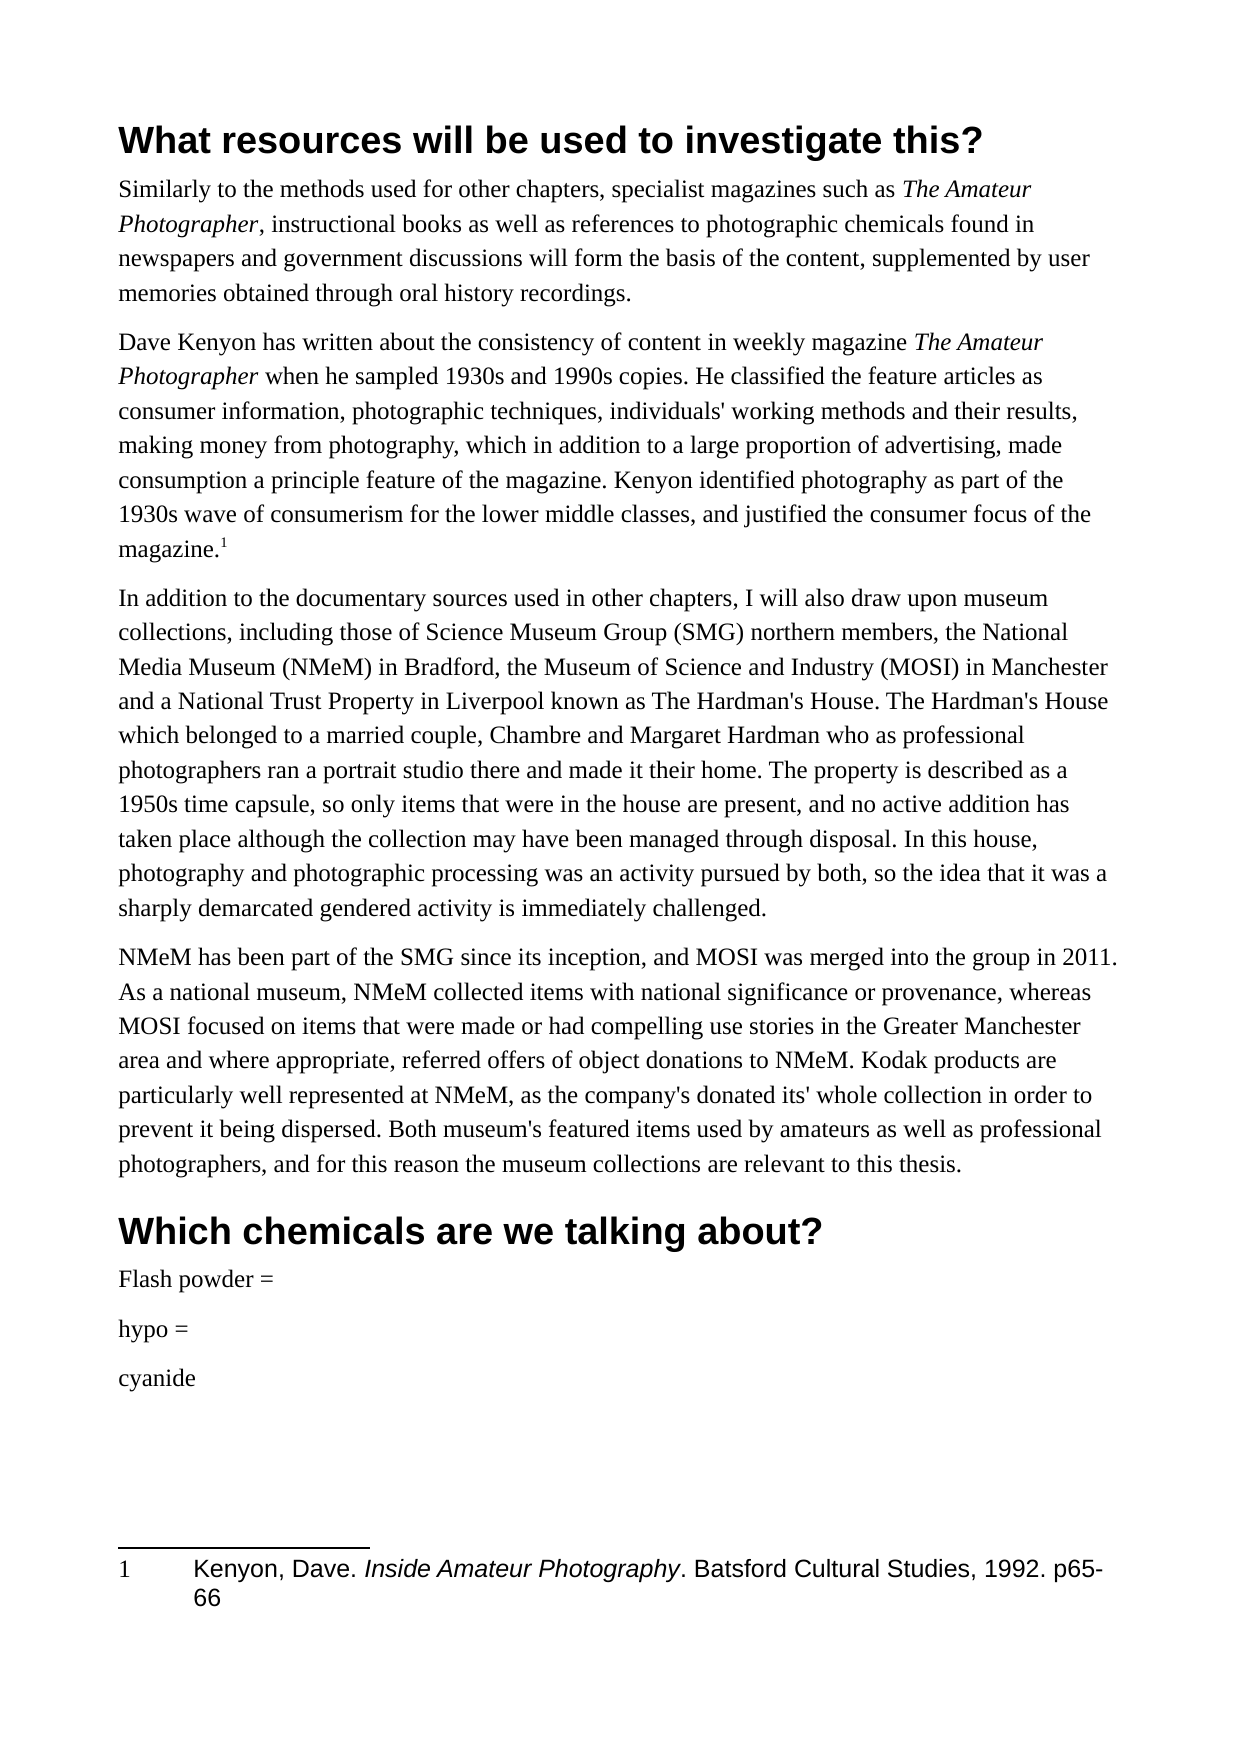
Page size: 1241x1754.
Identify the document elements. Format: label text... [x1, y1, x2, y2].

text cyanide [118, 1363, 1122, 1391]
text NMeM has been part of the SMG since its inception, and MOSI was merged into the group in 2011. As a national museum, NMeM collected items with national significance or provenance, whereas MOSI focused on items that were made or had compelling use stories in the Greater Manchester area and where appropriate, referred offers of object donations to NMeM. Kodak products are particularly well represented at NMeM, as the company's donated its' whole collection in order to prevent it being dispersed. Both museum's featured items used by amateurs as well as professional photographers, and for this reason the museum collections are relevant to this thesis. [118, 942, 1122, 1178]
text Dave Kenyon has written about the consistency of content in weekly magazine The Amateur Photographer when he sampled 1930s and 1990s copies. He classified the feature articles as consumer information, photographic techniques, individuals' working methods and their results, making money from photography, which in addition to a large proportion of advertising, made consumption a principle feature of the magazine. Kenyon identified photography as part of the 1930s wave of consumerism for the lower middle classes, and justified the consumer focus of the magazine. [118, 327, 1122, 562]
text Flash powder = [118, 1264, 1122, 1293]
subtitle What resources will be used to investigate this? [118, 118, 1122, 162]
subtitle Which chemicals are we talking about? [118, 1208, 1122, 1252]
text hypo = [118, 1314, 1122, 1342]
text In addition to the documentary sources used in other chapters, I will also draw upon museum collections, including those of Science Museum Group (SMG) northern members, the National Media Museum (NMeM) in Bradford, the Museum of Science and Industry (MOSI) in Manchester and a National Trust Property in Liverpool known as The Hardman's House. The Hardman's House which belonged to a married couple, Chambre and Margaret Hardman who as professional photographers ran a portrait studio there and made it their home. The property is described as a 1950s time capsule, so only items that were in the house are present, and no active addition has taken place although the collection may have been managed through disposal. In this house, photography and photographic processing was an activity pursued by both, so the idea that it was a sharply demarcated gendered activity is immediately challenged. [118, 583, 1122, 922]
text Kenyon, Dave. Inside Amateur Photography. Batsford Cultural Studies, 1992. p65-66 [118, 1554, 1122, 1612]
text Similarly to the methods used for other chapters, specialist magazines such as The Amateur Photographer, instructional books as well as references to photographic chemicals found in newspapers and government discussions will form the basis of the content, supplemented by user memories obtained through oral history recordings. [118, 174, 1122, 306]
